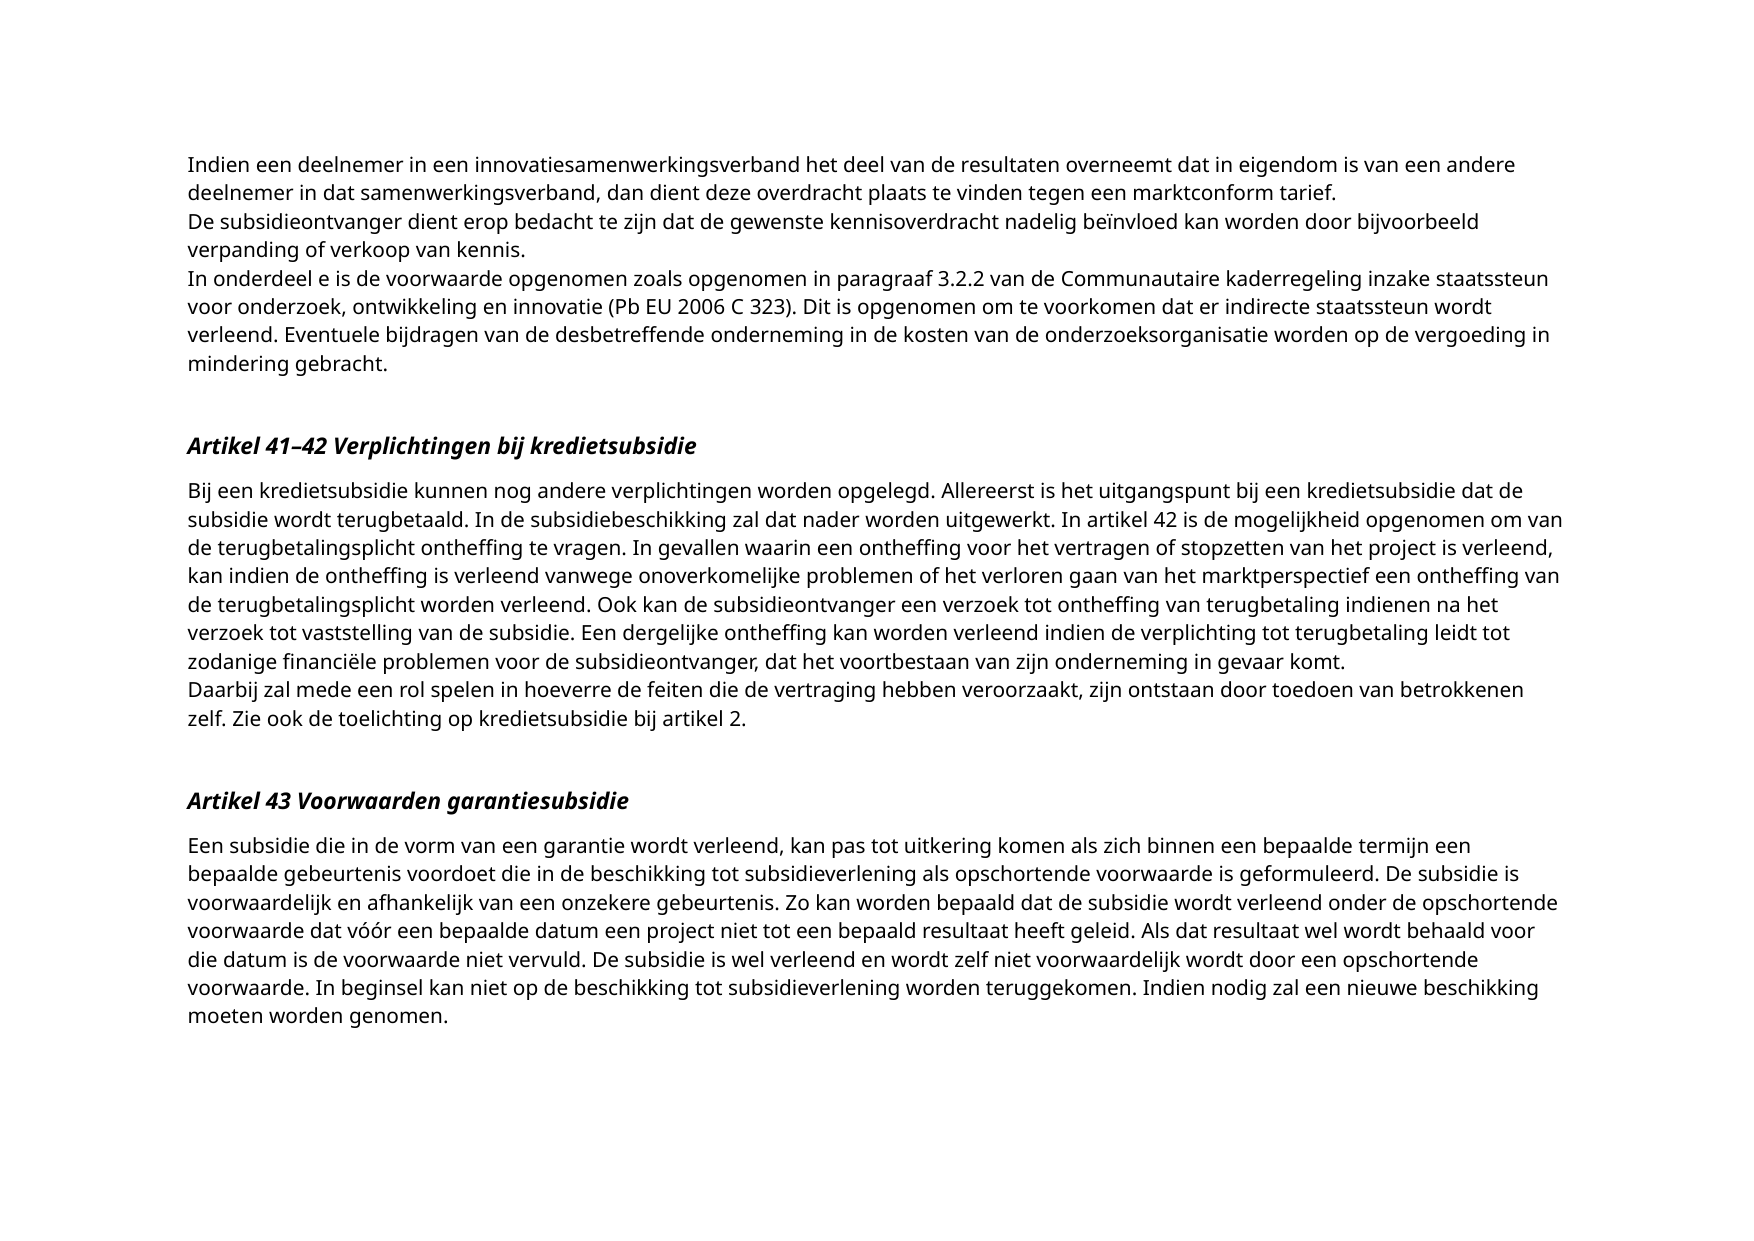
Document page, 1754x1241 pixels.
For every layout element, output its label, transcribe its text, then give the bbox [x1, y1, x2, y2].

text Een subsidie die in de vorm van een garantie wordt verleend, kan pas tot uitkering komen als zich binnen een bepaalde termijn een bepaalde gebeurtenis voordoet die in de beschikking tot subsidieverlening als opschortende voorwaarde is geformuleerd. De subsidie is voorwaardelijk en afhankelijk van een onzekere gebeurtenis. Zo kan worden bepaald dat de subsidie wordt verleend onder de opschortende voorwaarde dat vóór een bepaalde datum een project niet tot een bepaald resultaat heeft geleid. Als dat resultaat wel wordt behaald voor die datum is de voorwaarde niet vervuld. De subsidie is wel verleend en wordt zelf niet voorwaardelijk wordt door een opschortende voorwaarde. In beginsel kan niet op de beschikking tot subsidieverlening worden teruggekomen. Indien nodig zal een nieuwe beschikking moeten worden genomen. [187, 831, 1566, 1030]
text Bij een kredietsubsidie kunnen nog andere verplichtingen worden opgelegd. Allereerst is het uitgangspunt bij een kredietsubsidie dat de subsidie wordt terugbetaald. In de subsidiebeschikking zal dat nader worden uitgewerkt. In artikel 42 is de mogelijkheid opgenomen om van de terugbetalingsplicht ontheffing te vragen. In gevallen waarin een ontheffing voor het vertragen of stopzetten van het project is verleend, kan indien de ontheffing is verleend vanwege onoverkomelijke problemen of het verloren gaan van het marktperspectief een ontheffing van de terugbetalingsplicht worden verleend. Ook kan de subsidieontvanger een verzoek tot ontheffing van terugbetaling indienen na het verzoek tot vaststelling van de subsidie. Een dergelijke ontheffing kan worden verleend indien de verplichting tot terugbetaling leidt tot zodanige financiële problemen voor de subsidieontvanger, dat het voortbestaan van zijn onderneming in gevaar komt. [187, 476, 1566, 675]
text Daarbij zal mede een rol spelen in hoeverre de feiten die de vertraging hebben veroorzaakt, zijn ontstaan door toedoen van betrokkenen zelf. Zie ook de toelichting op kredietsubsidie bij artikel 2. [187, 675, 1566, 732]
text Artikel 41–42 Verplichtingen bij kredietsubsidie [187, 430, 1566, 461]
text De subsidieontvanger dient erop bedacht te zijn dat de gewenste kennisoverdracht nadelig beïnvloed kan worden door bijvoorbeeld verpanding of verkoop van kennis. [187, 207, 1566, 264]
text In onderdeel e is de voorwaarde opgenomen zoals opgenomen in paragraaf 3.2.2 van de Communautaire kaderregeling inzake staatssteun voor onderzoek, ontwikkeling en innovatie (Pb EU 2006 C 323). Dit is opgenomen om te voorkomen dat er indirecte staatssteun wordt verleend. Eventuele bijdragen van de desbetreffende onderneming in de kosten van de onderzoeksorganisatie worden op de vergoeding in mindering gebracht. [187, 264, 1566, 377]
text Indien een deelnemer in een innovatiesamenwerkingsverband het deel van de resultaten overneemt dat in eigendom is van een andere deelnemer in dat samenwerkingsverband, dan dient deze overdracht plaats te vinden tegen een marktconform tarief. [187, 150, 1566, 207]
text Artikel 43 Voorwaarden garantiesubsidie [187, 785, 1566, 816]
